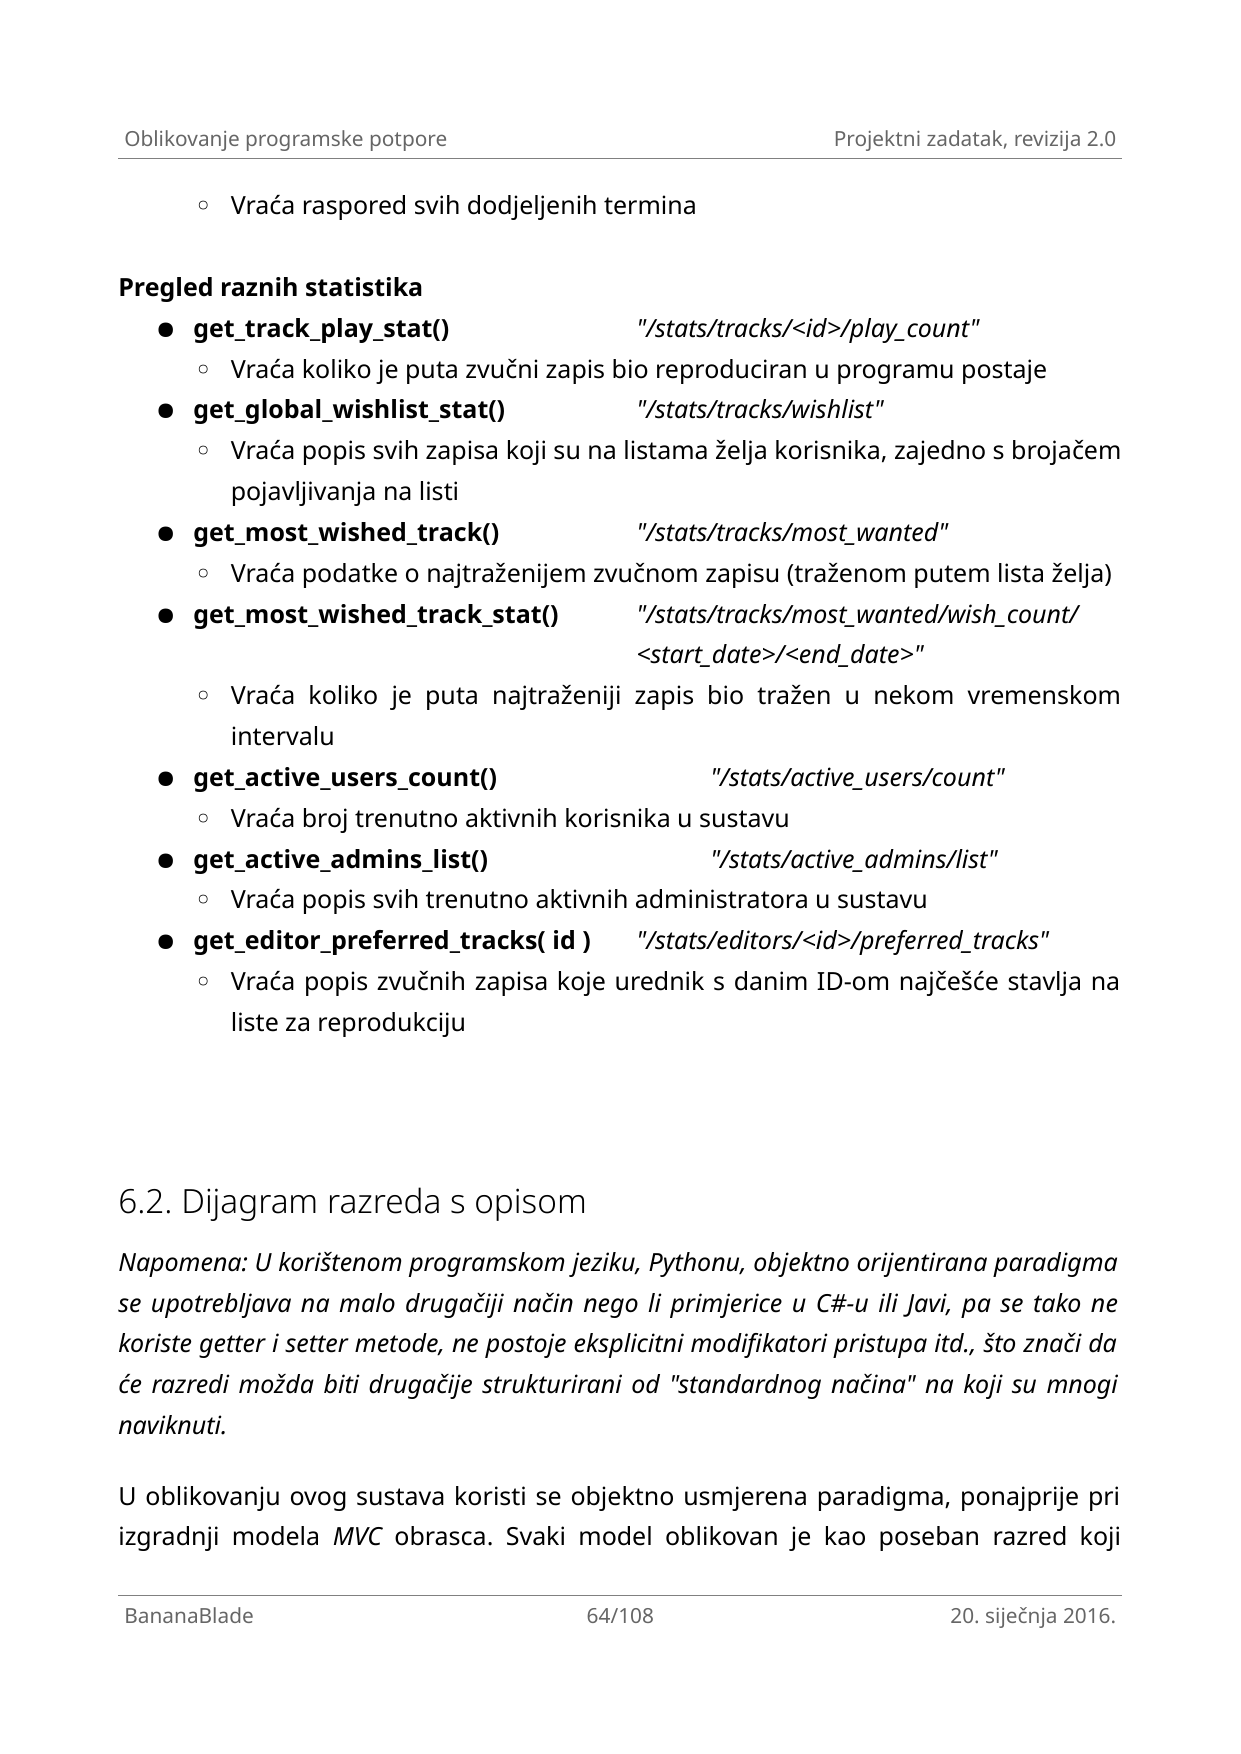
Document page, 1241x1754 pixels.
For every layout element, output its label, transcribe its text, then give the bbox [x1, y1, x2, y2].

list Vraća raspored svih dodjeljenih termina [193, 188, 1122, 222]
list get_most_wished_track_stat() "/stats/tracks/most_wanted/wish_count/ <start_date>/<end_date>" [156, 596, 1122, 671]
list Vraća podatke o najtraženijem zvučnom zapisu (traženom putem lista želja) [193, 556, 1122, 589]
list Vraća koliko je puta najtraženiji zapis bio tražen u nekom vremenskom intervalu [193, 678, 1122, 753]
list get_active_admins_list() "/stats/active_admins/list" [156, 841, 1122, 875]
text U oblikovanju ovog sustava koristi se objektno usmjerena paradigma, ponajprije pri izgradnji modela MVC obrasca. Svaki model oblikovan je kao poseban razred koji [118, 1478, 1122, 1553]
list get_most_wished_track() "/stats/tracks/most_wanted" [156, 515, 1122, 549]
text Pregled raznih statistika [118, 270, 1122, 304]
list Vraća popis zvučnih zapisa koje urednik s danim ID-om najčešće stavlja na liste za reprodukciju [193, 964, 1122, 1039]
subtitle 6.2. Dijagram razreda s opisom [118, 1177, 1122, 1223]
list Vraća popis svih zapisa koji su na listama želja korisnika, zajedno s brojačem pojavljivanja na listi [193, 433, 1122, 508]
list Vraća broj trenutno aktivnih korisnika u sustavu [193, 801, 1122, 834]
list Vraća popis svih trenutno aktivnih administratora u sustavu [193, 882, 1122, 916]
list get_editor_preferred_tracks( id ) "/stats/editors/<id>/preferred_tracks" [156, 923, 1122, 957]
list get_active_users_count() "/stats/active_users/count" [156, 760, 1122, 794]
list get_track_play_stat() "/stats/tracks/<id>/play_count" [156, 311, 1122, 344]
text Napomena: U korištenom programskom jeziku, Pythonu, objektno orijentirana paradigma se upotrebljava na malo drugačiji način nego li primjerice u C#-u ili Javi, pa se tako ne koriste getter i setter metode, ne postoje eksplicitni modifikatori pristupa itd., što znači da će razredi možda biti drugačije strukturirani od "standardnog načina" na koji su mnogi naviknuti. [118, 1244, 1122, 1442]
list get_global_wishlist_stat() "/stats/tracks/wishlist" [156, 392, 1122, 426]
list Vraća koliko je puta zvučni zapis bio reproduciran u programu postaje [193, 351, 1122, 385]
